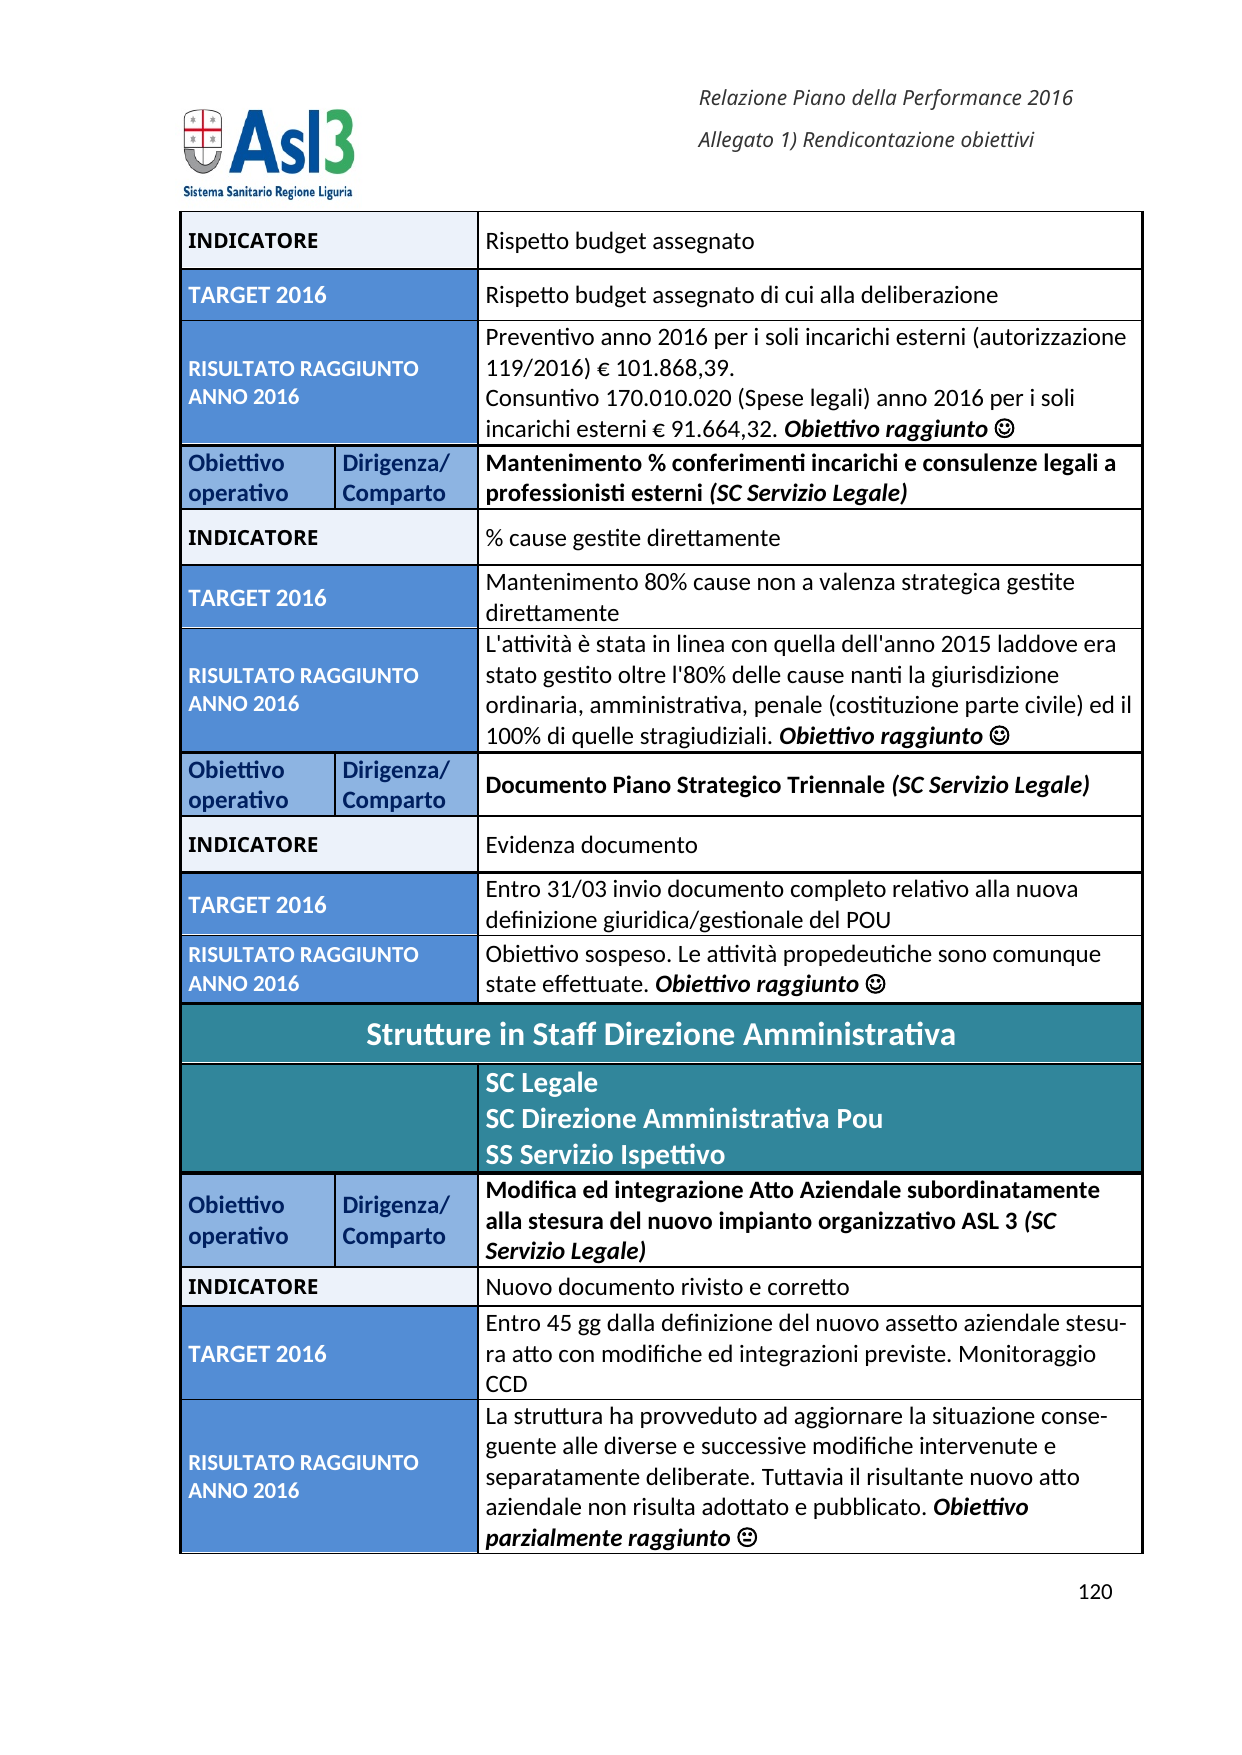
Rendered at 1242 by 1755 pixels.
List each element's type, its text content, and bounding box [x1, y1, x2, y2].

table_cell Strutture in Staff Direzione Amministrativa [182, 1005, 1141, 1062]
table_cell La struttura ha provveduto ad aggiornare la situazione conse-guente alle diverse e successive modifiche intervenute e separatamente deliberate. Tuttavia il risultante nuovo atto aziendale non risulta adottato e pubblicato. Obiettivo parzialmente raggiunto  [479, 1400, 1141, 1552]
table_cell RISULTATO RAGGIUNTO ANNO 2016 [182, 629, 477, 751]
table_cell Entro 45 gg dalla definizione del nuovo assetto aziendale stesu-ra atto con modifiche ed integrazioni previste. Monitoraggio CCD [479, 1307, 1141, 1399]
table_cell RISULTATO RAGGIUNTO ANNO 2016 [182, 321, 477, 443]
table_cell [335, 566, 477, 627]
table_cell Preventivo anno 2016 per i soli incarichi esterni (autorizzazione 119/2016) € 101.868,39. Consuntivo 170.010.020 (Spese legali) anno 2016 per i soli incarichi esterni € 91.664,32. Obiettivo raggiunto  [479, 321, 1141, 443]
table_cell Documento Piano Strategico Triennale (SC Servizio Legale) [479, 754, 1141, 815]
table_cell Rispetto budget assegnato [479, 212, 1141, 267]
table_cell Obiettivo operativo [182, 754, 334, 815]
table_cell Obiettivo operativo [182, 447, 334, 508]
table_cell TARGET 2016 [182, 270, 335, 320]
table_cell Dirigenza/ Comparto [336, 447, 477, 508]
table_cell [335, 874, 477, 934]
table_cell [182, 1065, 335, 1171]
table_cell TARGET 2016 [182, 1307, 335, 1399]
table_cell Evidenza documento [479, 817, 1141, 871]
table_cell INDICATORE [182, 510, 477, 564]
table_cell INDICATORE [182, 212, 477, 267]
table_cell % cause gestite direttamente [479, 510, 1141, 564]
table_cell SC Legale SC Direzione Amministrativa Pou SS Servizio Ispettivo [479, 1065, 1141, 1171]
table_cell Mantenimento % conferimenti incarichi e consulenze legali a professionisti esterni (SC Servizio Legale) [479, 447, 1141, 508]
table_cell [335, 270, 477, 320]
table_cell Obiettivo sospeso. Le attività propedeutiche sono comunque state effettuate. Obiettivo raggiunto  [479, 936, 1141, 1002]
table_cell RISULTATO RAGGIUNTO ANNO 2016 [182, 1400, 477, 1552]
table_cell TARGET 2016 [182, 874, 335, 934]
table_cell INDICATORE [182, 1268, 477, 1305]
table_cell [335, 1307, 477, 1399]
table_cell Modifica ed integrazione Atto Aziendale subordinatamente alla stesura del nuovo impianto organizzativo ASL 3 (SC Servizio Legale) [479, 1175, 1141, 1266]
table_cell [335, 1065, 477, 1171]
table_cell Rispetto budget assegnato di cui alla deliberazione [479, 270, 1141, 320]
table_cell TARGET 2016 [182, 566, 335, 627]
table_cell Entro 31/03 invio documento completo relativo alla nuova definizione giuridica/gestionale del POU [479, 874, 1141, 934]
table_cell Dirigenza/ Comparto [336, 1175, 477, 1266]
table_cell Nuovo documento rivisto e corretto [479, 1268, 1141, 1305]
table_cell L'attività è stata in linea con quella dell'anno 2015 laddove era stato gestito oltre l'80% delle cause nanti la giurisdizione ordinaria, amministrativa, penale (costituzione parte civile) ed il 100% di quelle stragiudiziali. Obiettivo raggiunto  [479, 629, 1141, 751]
table_cell Obiettivo operativo [182, 1175, 334, 1266]
table_cell INDICATORE [182, 817, 477, 871]
table_cell RISULTATO RAGGIUNTO ANNO 2016 [182, 936, 477, 1002]
table_cell Dirigenza/ Comparto [336, 754, 477, 815]
table_cell Mantenimento 80% cause non a valenza strategica gestite direttamente [479, 566, 1141, 627]
